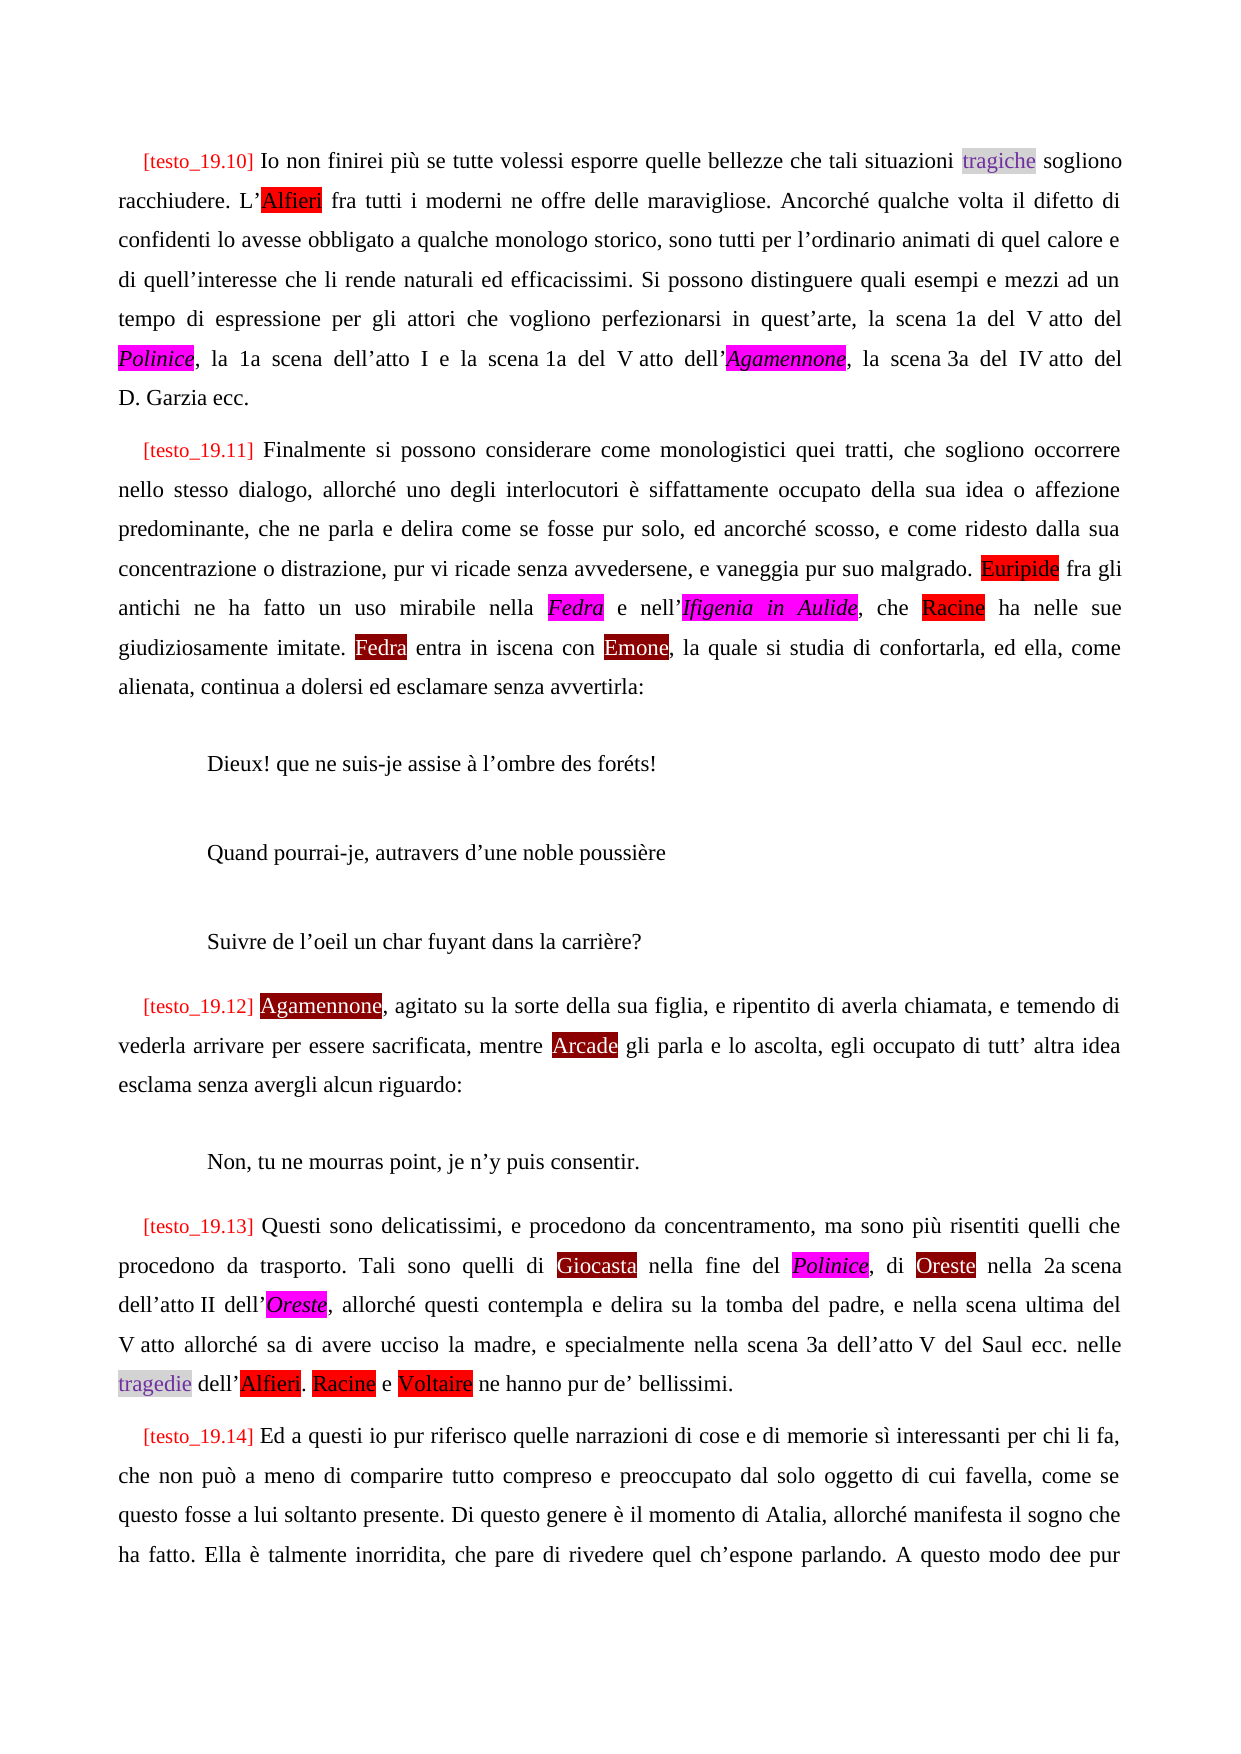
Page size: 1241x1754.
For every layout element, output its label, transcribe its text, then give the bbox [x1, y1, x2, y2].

text Dieux! que ne suis-je assise à l’ombre des foréts! [207, 750, 1122, 776]
text [testo_19.13] Questi sono delicatissimi, e procedono da concentramento, ma sono più risentiti quelli che procedono da trasporto. Tali sono quelli di Giocasta nella fine del Polinice, di Oreste nella 2a scena dell’atto II dell’Oreste, allorché questi contempla e delira su la tomba del padre, e nella scena ultima del V atto allorché sa di avere ucciso la madre, e specialmente nella scena 3a dell’atto V del Saul ecc. nelle tragedie dell’Alfieri. Racine e Voltaire ne hanno pur de’ bellissimi. [118, 1212, 1122, 1397]
text [testo_19.14] Ed a questi io pur riferisco quelle narrazioni di cose e di memorie sì interessanti per chi li fa, che non può a meno di comparire tutto compreso e preoccupato dal solo oggetto di cui favella, come se questo fosse a lui soltanto presente. Di questo genere è il momento di Atalia, allorché manifesta il sogno che ha fatto. Ella è talmente inorridita, che pare di rivedere quel ch’espone parlando. A questo modo dee pur [118, 1422, 1122, 1567]
text Non, tu ne mourras point, je n’y puis consentir. [207, 1148, 1122, 1174]
text Quand pourrai-je, autravers d’une noble poussière [207, 839, 1122, 866]
text [testo_19.10] Io non finirei più se tutte volessi esporre quelle bellezze che tali situazioni tragiche sogliono racchiudere. L’Alfieri fra tutti i moderni ne offre delle maravigliose. Ancorché qualche volta il difetto di confidenti lo avesse obbligato a qualche monologo storico, sono tutti per l’ordinario animati di quel calore e di quell’interesse che li rende naturali ed efficacissimi. Si possono distinguere quali esempi e mezzi ad un tempo di espressione per gli attori che vogliono perfezionarsi in quest’arte, la scena 1a del V atto del Polinice, la 1a scena dell’atto I e la scena 1a del V atto dell’Agamennone, la scena 3a del IV atto del D. Garzia ecc. [118, 148, 1122, 411]
text Suivre de l’oeil un char fuyant dans la carrière? [207, 928, 1122, 954]
text [testo_19.11] Finalmente si possono considerare come monologistici quei tratti, che sogliono occorrere nello stesso dialogo, allorché uno degli interlocutori è siffattamente occupato della sua idea o affezione predominante, che ne parla e delira come se fosse pur solo, ed ancorché scosso, e come ridesto dalla sua concentrazione o distrazione, pur vi ricade senza avvedersene, e vaneggia pur suo malgrado. Euripide fra gli antichi ne ha fatto un uso mirabile nella Fedra e nell’Ifigenia in Aulide, che Racine ha nelle sue giudiziosamente imitate. Fedra entra in iscena con Emone, la quale si studia di confortarla, ed ella, come alienata, continua a dolersi ed esclamare senza avvertirla: [118, 436, 1122, 700]
text [testo_19.12] Agamennone, agitato su la sorte della sua figlia, e ripentito di averla chiamata, e temendo di vederla arrivare per essere sacrificata, mentre Arcade gli parla e lo ascolta, egli occupato di tutt’ altra idea esclama senza avergli alcun riguardo: [118, 992, 1122, 1098]
